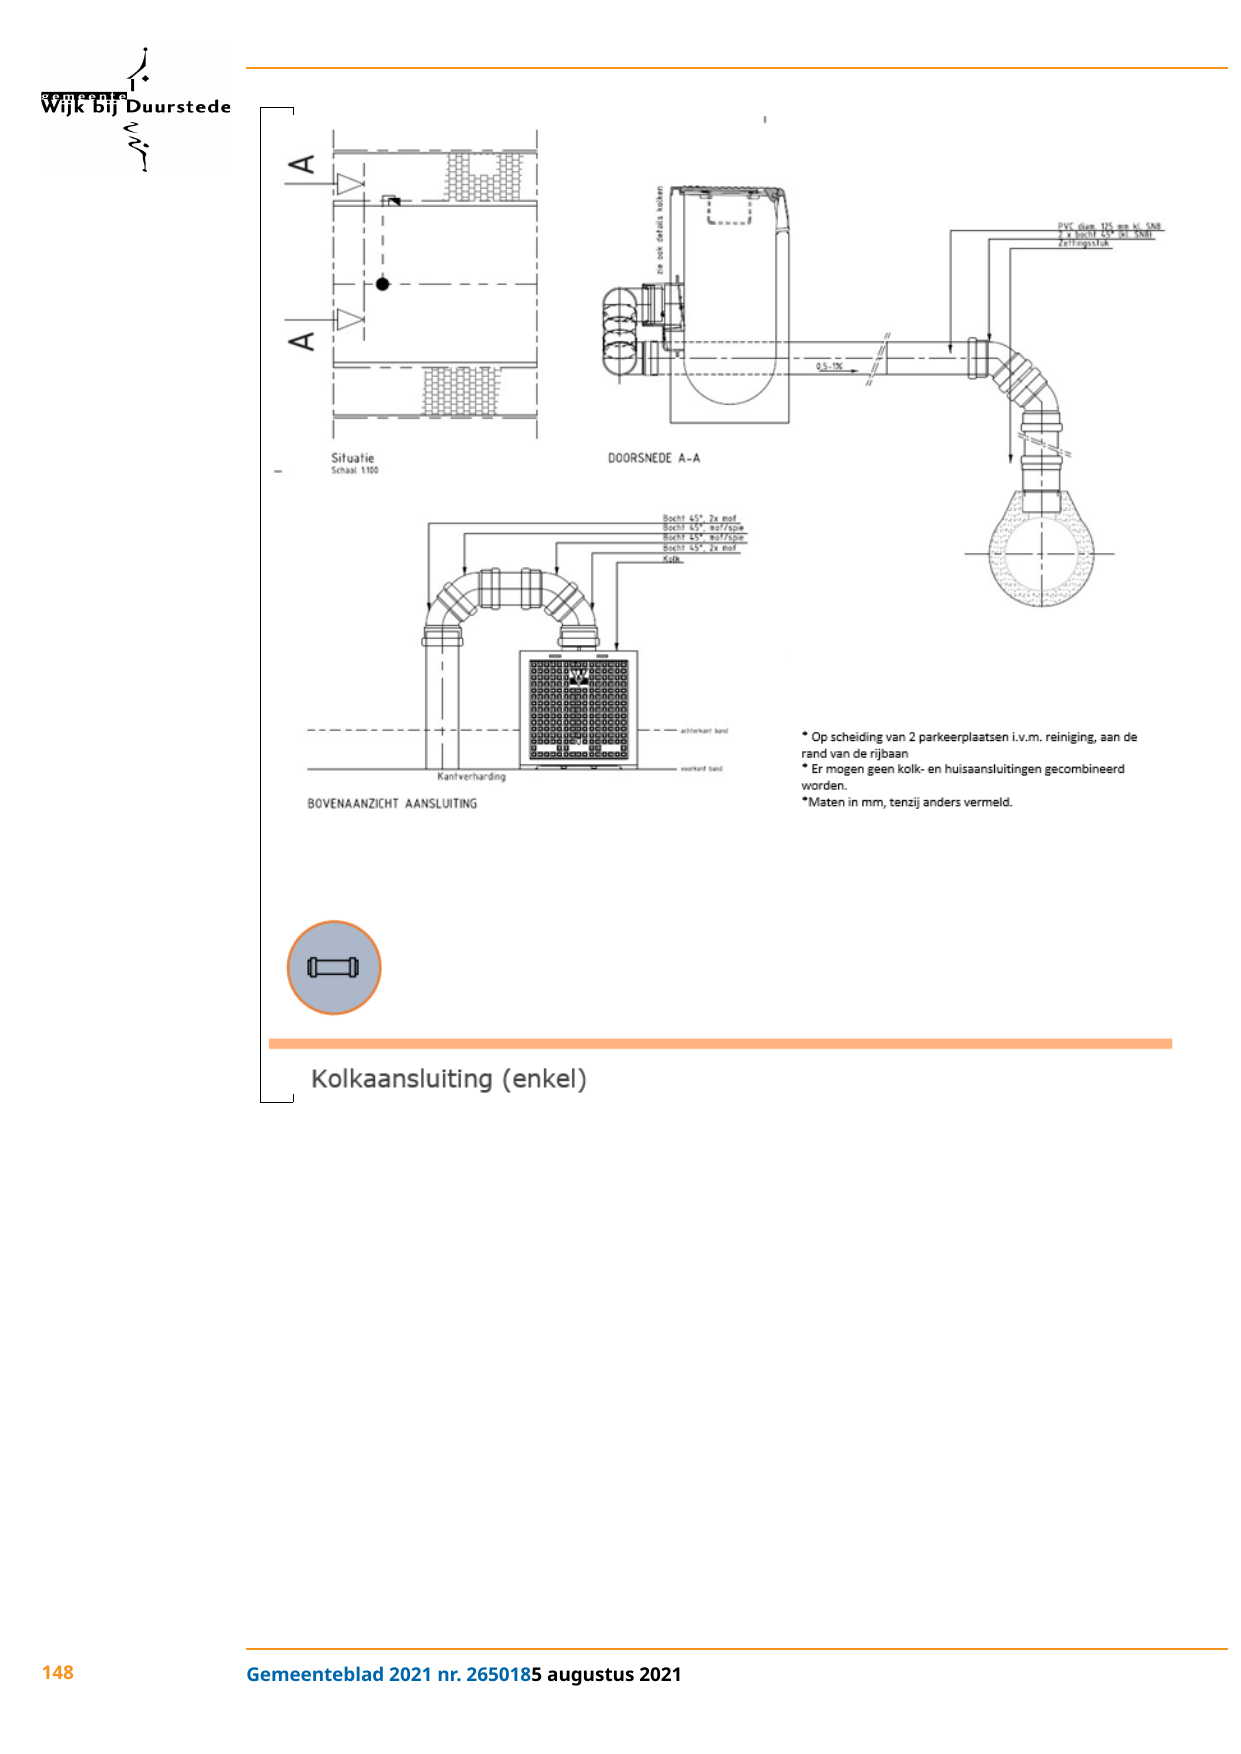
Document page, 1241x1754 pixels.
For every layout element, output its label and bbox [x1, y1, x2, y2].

picture [41, 47, 231, 172]
picture [268, 115, 1173, 1094]
